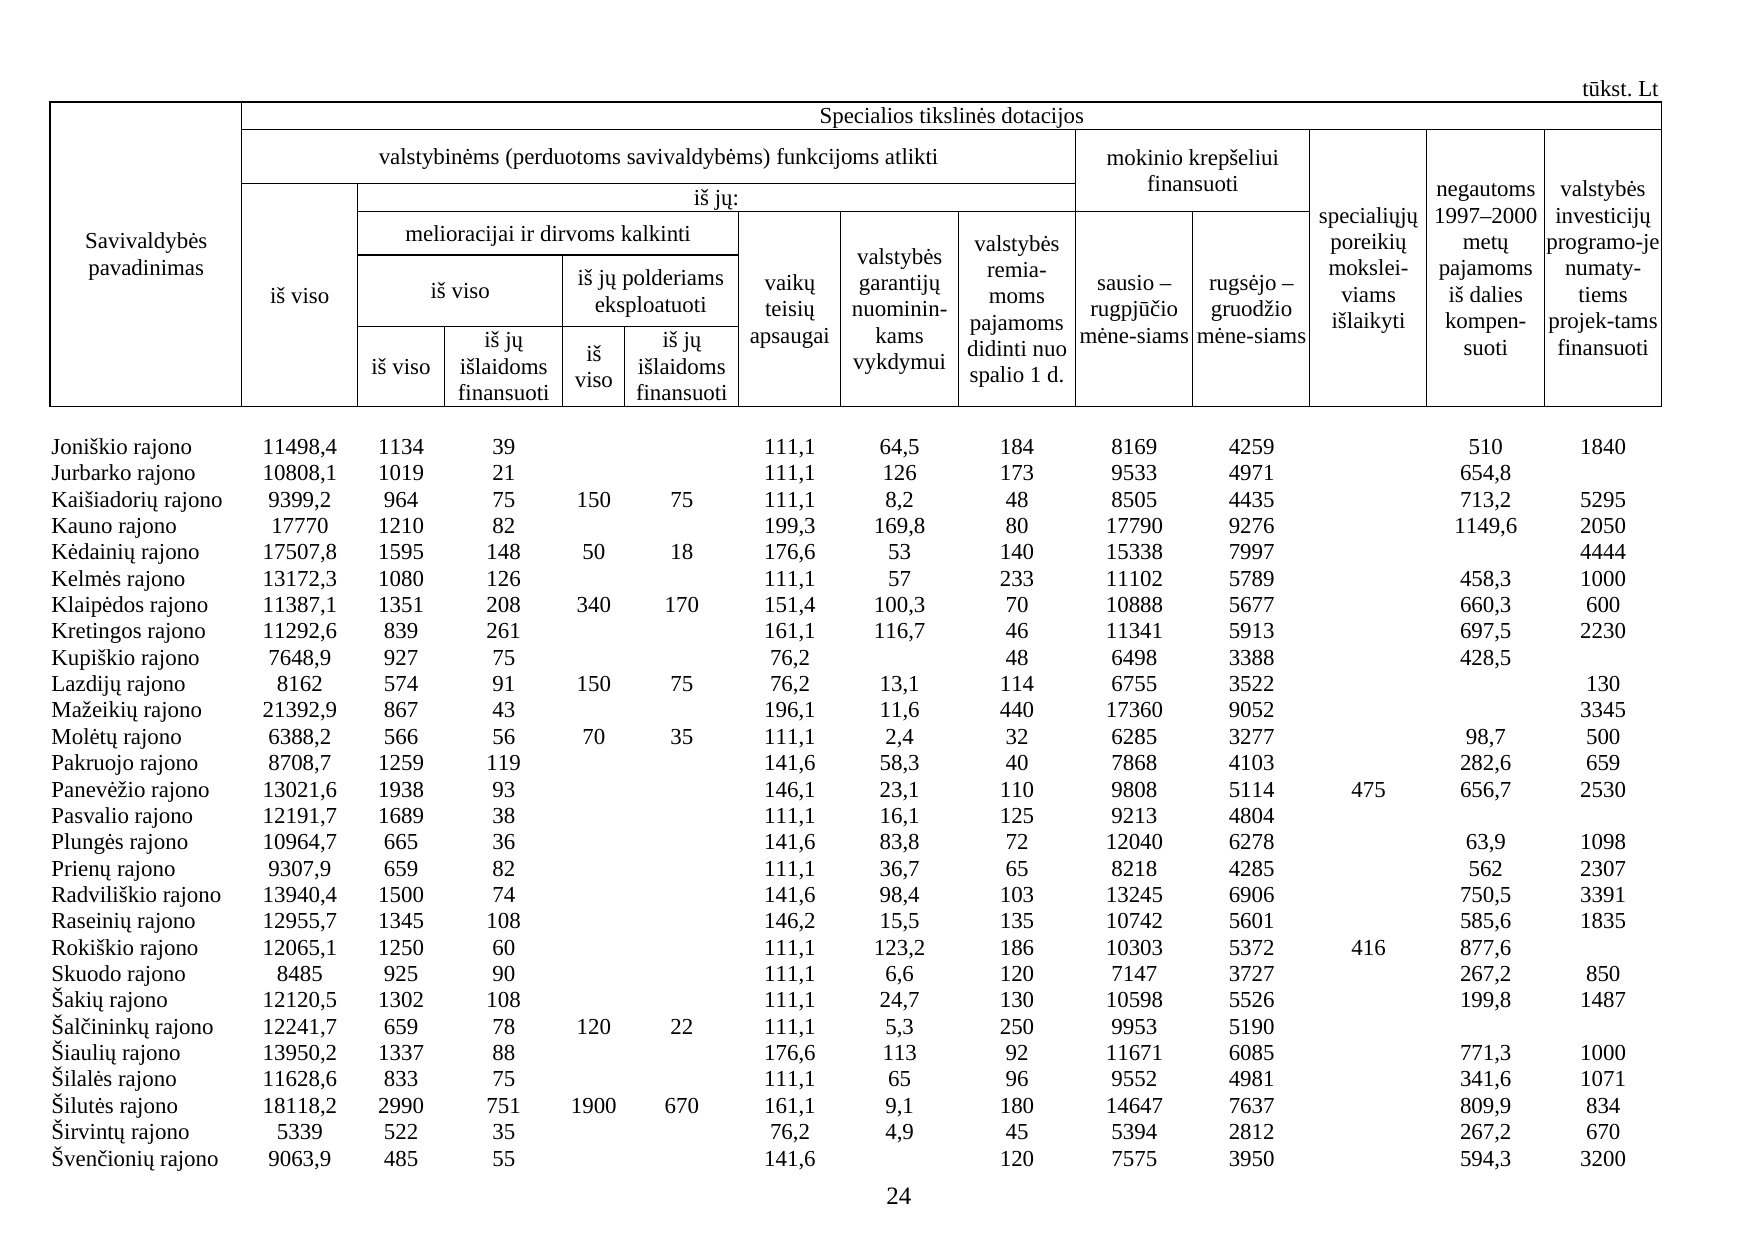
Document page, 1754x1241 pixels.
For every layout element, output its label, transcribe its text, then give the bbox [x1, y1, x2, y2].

table_cell [563, 828, 624, 855]
table_header [641, 75, 734, 101]
table_cell 1134 [357, 433, 444, 459]
table_cell 15338 [1075, 539, 1193, 565]
table_cell 56 [444, 723, 563, 749]
table_header [284, 75, 368, 101]
table_cell [958, 407, 1075, 433]
table_cell 6285 [1075, 723, 1193, 749]
table_cell [1427, 539, 1544, 565]
table_cell [625, 459, 739, 486]
table_cell 574 [357, 670, 444, 697]
table_cell 150 [563, 670, 624, 697]
table_cell 660,3 [1427, 591, 1544, 617]
table_cell 850 [1544, 960, 1662, 986]
table_cell 458,3 [1427, 565, 1544, 591]
table_cell [444, 407, 563, 433]
table_cell 148 [444, 539, 563, 565]
table_cell [563, 986, 624, 1013]
table_cell 3950 [1193, 1145, 1310, 1171]
table_cell 340 [563, 591, 624, 617]
table_cell 6498 [1075, 644, 1193, 670]
table_cell 111,1 [739, 565, 841, 591]
table_cell 1149,6 [1427, 512, 1544, 538]
table_cell 75 [444, 486, 563, 512]
table_cell 146,1 [739, 776, 841, 802]
table_header [1107, 75, 1188, 101]
table_cell 75 [444, 644, 563, 670]
table_cell 199,8 [1427, 986, 1544, 1013]
table_cell 833 [357, 1066, 444, 1092]
table_cell 111,1 [739, 855, 841, 881]
table_cell 83,8 [841, 828, 958, 855]
table_cell [625, 618, 739, 644]
table_cell 161,1 [739, 1092, 841, 1118]
table_cell 6278 [1193, 828, 1310, 855]
table_cell [1310, 512, 1427, 538]
table_cell 5526 [1193, 986, 1310, 1013]
table_cell 665 [357, 828, 444, 855]
table_cell [1427, 697, 1544, 723]
table_cell 2,4 [841, 723, 958, 749]
table_cell 4444 [1544, 539, 1662, 565]
table_cell [1544, 407, 1662, 433]
table_header [841, 75, 903, 101]
table_cell 75 [625, 486, 739, 512]
table_cell 70 [563, 723, 624, 749]
table_cell [1310, 644, 1427, 670]
table_cell 4103 [1193, 749, 1310, 776]
table_cell 39 [444, 433, 563, 459]
table_cell 123,2 [841, 934, 958, 960]
table_cell 22 [625, 1013, 739, 1039]
table_cell 8505 [1075, 486, 1193, 512]
table_cell 771,3 [1427, 1039, 1544, 1066]
table_cell 2812 [1193, 1118, 1310, 1144]
table_cell [563, 802, 624, 828]
table_cell 4971 [1193, 459, 1310, 486]
table_cell [50, 407, 242, 433]
table_cell iš viso [242, 184, 357, 406]
table_cell [1310, 1039, 1427, 1066]
table_cell Kėdainių rajono [50, 539, 242, 565]
table_cell iš viso [358, 327, 444, 406]
table_cell 7637 [1193, 1092, 1310, 1118]
table_cell 4804 [1193, 802, 1310, 828]
table_cell 1689 [357, 802, 444, 828]
table_cell 10808,1 [242, 459, 357, 486]
table_cell negautoms 1997–2000 metų pajamoms iš dalies kompen-suoti [1427, 130, 1544, 406]
table_cell 141,6 [739, 1145, 841, 1171]
table_cell [1544, 934, 1662, 960]
table_cell [1310, 539, 1427, 565]
table_cell 11341 [1075, 618, 1193, 644]
table_cell 8,2 [841, 486, 958, 512]
table_cell 1080 [357, 565, 444, 591]
table_cell [563, 433, 624, 459]
table_cell [1310, 407, 1427, 433]
table_cell 594,3 [1427, 1145, 1544, 1171]
table_header [734, 75, 841, 101]
table_cell Rokiškio rajono [50, 934, 242, 960]
table_cell 9552 [1075, 1066, 1193, 1092]
table_cell 2530 [1544, 776, 1662, 802]
table_cell 1351 [357, 591, 444, 617]
table_cell 13021,6 [242, 776, 357, 802]
table_cell 76,2 [739, 644, 841, 670]
table_cell Pasvalio rajono [50, 802, 242, 828]
table_cell iš viso [563, 327, 624, 406]
table_cell [1310, 908, 1427, 934]
table_header [965, 75, 1026, 101]
table_cell 2230 [1544, 618, 1662, 644]
table_cell 4259 [1193, 433, 1310, 459]
table_cell Švenčionių rajono [50, 1145, 242, 1171]
table_cell 21392,9 [242, 697, 357, 723]
table_cell 9,1 [841, 1092, 958, 1118]
table_cell 111,1 [739, 802, 841, 828]
table_cell 88 [444, 1039, 563, 1066]
table_cell 75 [625, 670, 739, 697]
table_cell [625, 828, 739, 855]
table_cell [563, 776, 624, 802]
table_cell 267,2 [1427, 960, 1544, 986]
table_header [1270, 75, 1285, 101]
table_cell 9213 [1075, 802, 1193, 828]
table_cell 7147 [1075, 960, 1193, 986]
table_cell iš viso [358, 256, 562, 326]
table_header [456, 75, 548, 101]
table_cell 1302 [357, 986, 444, 1013]
table_cell 111,1 [739, 723, 841, 749]
table_cell valstybės investicijų programo-je numaty-tiems projek-tams finansuoti [1545, 130, 1661, 406]
table_cell 113 [841, 1039, 958, 1066]
table_cell [1310, 670, 1427, 697]
table_cell [1310, 565, 1427, 591]
table_cell Jurbarko rajono [50, 459, 242, 486]
table_cell [1310, 828, 1427, 855]
table_cell Kaišiadorių rajono [50, 486, 242, 512]
table_cell [563, 749, 624, 776]
table_cell [563, 644, 624, 670]
table_cell Kupiškio rajono [50, 644, 242, 670]
table_cell 65 [841, 1066, 958, 1092]
table_cell 161,1 [739, 618, 841, 644]
table_cell 140 [958, 539, 1075, 565]
table_header [368, 75, 456, 101]
table_cell 1098 [1544, 828, 1662, 855]
table_cell 111,1 [739, 1066, 841, 1092]
table_cell 5789 [1193, 565, 1310, 591]
table_cell 111,1 [739, 960, 841, 986]
table_cell 416 [1310, 934, 1427, 960]
table_cell 4,9 [841, 1118, 958, 1144]
table_cell 146,2 [739, 908, 841, 934]
table_cell Prienų rajono [50, 855, 242, 881]
table_cell Mažeikių rajono [50, 697, 242, 723]
table_cell [739, 407, 841, 433]
table_cell 36,7 [841, 855, 958, 881]
table_cell 18 [625, 539, 739, 565]
table_cell 1210 [357, 512, 444, 538]
table_cell 440 [958, 697, 1075, 723]
table_cell 141,6 [739, 749, 841, 776]
table_cell Šiaulių rajono [50, 1039, 242, 1066]
table_cell [625, 565, 739, 591]
table_cell 11102 [1075, 565, 1193, 591]
table_cell 58,3 [841, 749, 958, 776]
table_cell 46 [958, 618, 1075, 644]
table_cell 428,5 [1427, 644, 1544, 670]
table_cell 4981 [1193, 1066, 1310, 1092]
table_cell [625, 1039, 739, 1066]
table_cell 5913 [1193, 618, 1310, 644]
table_cell 16,1 [841, 802, 958, 828]
table_cell Kelmės rajono [50, 565, 242, 591]
table_cell 250 [958, 1013, 1075, 1039]
table_cell 1000 [1544, 1039, 1662, 1066]
table_cell [563, 855, 624, 881]
table_cell 9533 [1075, 459, 1193, 486]
table_cell 5114 [1193, 776, 1310, 802]
table_cell 150 [563, 486, 624, 512]
table_cell 562 [1427, 855, 1544, 881]
table_cell 24,7 [841, 986, 958, 1013]
table_cell 100,3 [841, 591, 958, 617]
table_cell 111,1 [739, 433, 841, 459]
table_cell 585,6 [1427, 908, 1544, 934]
table_cell [563, 1039, 624, 1066]
table_cell Panevėžio rajono [50, 776, 242, 802]
table_cell 80 [958, 512, 1075, 538]
table_cell 108 [444, 986, 563, 1013]
table_cell Klaipėdos rajono [50, 591, 242, 617]
table_cell 119 [444, 749, 563, 776]
table_cell 13940,4 [242, 881, 357, 907]
table_cell 8218 [1075, 855, 1193, 881]
table_cell [1427, 407, 1544, 433]
table_cell 5601 [1193, 908, 1310, 934]
table_cell 17360 [1075, 697, 1193, 723]
table_cell 65 [958, 855, 1075, 881]
table_cell 1345 [357, 908, 444, 934]
table_cell [1310, 459, 1427, 486]
table_cell 96 [958, 1066, 1075, 1092]
table_cell 21 [444, 459, 563, 486]
table_cell Pakruojo rajono [50, 749, 242, 776]
table_cell 169,8 [841, 512, 958, 538]
table_cell [1310, 618, 1427, 644]
table_cell 11498,4 [242, 433, 357, 459]
table_header [903, 75, 964, 101]
table_cell Plungės rajono [50, 828, 242, 855]
table_cell 9063,9 [242, 1145, 357, 1171]
table_cell 98,4 [841, 881, 958, 907]
table_cell 5372 [1193, 934, 1310, 960]
table_cell Lazdijų rajono [50, 670, 242, 697]
table_cell 176,6 [739, 1039, 841, 1066]
table_cell 9808 [1075, 776, 1193, 802]
table_cell 13172,3 [242, 565, 357, 591]
table_header tūkst. Lt [1285, 75, 1662, 101]
table_cell Šilutės rajono [50, 1092, 242, 1118]
table_cell 13950,2 [242, 1039, 357, 1066]
table_cell [563, 407, 624, 433]
table_cell [1427, 670, 1544, 697]
table_cell 659 [357, 855, 444, 881]
table_cell 176,6 [739, 539, 841, 565]
table_cell Kauno rajono [50, 512, 242, 538]
table_cell 867 [357, 697, 444, 723]
table_cell 4435 [1193, 486, 1310, 512]
table_cell [625, 908, 739, 934]
table_cell 697,5 [1427, 618, 1544, 644]
table_cell 1835 [1544, 908, 1662, 934]
table_cell Skuodo rajono [50, 960, 242, 986]
table_cell 6,6 [841, 960, 958, 986]
table_cell 48 [958, 486, 1075, 512]
table_cell 53 [841, 539, 958, 565]
table_cell 111,1 [739, 486, 841, 512]
table_cell [1544, 802, 1662, 828]
table_cell vaikų teisių apsaugai [739, 212, 840, 406]
table_cell 135 [958, 908, 1075, 934]
table_cell Joniškio rajono [50, 433, 242, 459]
table_cell [1310, 1118, 1427, 1144]
table_cell [841, 1145, 958, 1171]
table_cell [1310, 802, 1427, 828]
table_cell 5339 [242, 1118, 357, 1144]
table_cell valstybinėms (perduotoms savivaldybėms) funkcijoms atlikti [242, 130, 1075, 183]
table_cell 14647 [1075, 1092, 1193, 1118]
table_cell 120 [958, 960, 1075, 986]
table_cell Širvintų rajono [50, 1118, 242, 1144]
table_cell 6755 [1075, 670, 1193, 697]
table_cell 116,7 [841, 618, 958, 644]
table_cell iš jų polderiams eksploatuoti [563, 256, 738, 326]
table_cell 17507,8 [242, 539, 357, 565]
table_cell 120 [563, 1013, 624, 1039]
table_cell 78 [444, 1013, 563, 1039]
table_cell [563, 908, 624, 934]
table_cell [625, 433, 739, 459]
table_cell iš jų išlaidoms finansuoti [445, 327, 562, 406]
table_cell 92 [958, 1039, 1075, 1066]
table_cell [242, 407, 357, 433]
table_cell [625, 960, 739, 986]
table_cell Šakių rajono [50, 986, 242, 1013]
table_cell 45 [958, 1118, 1075, 1144]
table_cell 485 [357, 1145, 444, 1171]
table_cell 111,1 [739, 459, 841, 486]
table_cell 43 [444, 697, 563, 723]
table_cell 4285 [1193, 855, 1310, 881]
table_cell 126 [444, 565, 563, 591]
table_cell 8708,7 [242, 749, 357, 776]
table_cell 74 [444, 881, 563, 907]
table_cell [1310, 960, 1427, 986]
table_header [242, 75, 284, 101]
table_cell 91 [444, 670, 563, 697]
table_cell 114 [958, 670, 1075, 697]
table_cell 3277 [1193, 723, 1310, 749]
table_cell [1310, 749, 1427, 776]
table_cell rugsėjo – gruodžio mėne-siams [1193, 212, 1309, 406]
table_cell 1259 [357, 749, 444, 776]
table_cell 35 [444, 1118, 563, 1144]
table_cell [563, 1145, 624, 1171]
table_cell 7648,9 [242, 644, 357, 670]
table_cell [563, 618, 624, 644]
table_cell 1250 [357, 934, 444, 960]
table_cell 13245 [1075, 881, 1193, 907]
table_cell iš jų išlaidoms finansuoti [625, 327, 738, 406]
table_cell [563, 934, 624, 960]
table_header [548, 75, 641, 101]
table_header [1188, 75, 1269, 101]
table_cell 141,6 [739, 828, 841, 855]
table_cell 267,2 [1427, 1118, 1544, 1144]
table_cell [1544, 1013, 1662, 1039]
table_cell [1310, 1145, 1427, 1171]
table_cell 17790 [1075, 512, 1193, 538]
table_cell [625, 1118, 739, 1144]
table_cell 282,6 [1427, 749, 1544, 776]
table_cell [625, 986, 739, 1013]
table_cell 12065,1 [242, 934, 357, 960]
table_cell 125 [958, 802, 1075, 828]
table_cell 6906 [1193, 881, 1310, 907]
table_cell 72 [958, 828, 1075, 855]
table_cell 111,1 [739, 986, 841, 1013]
table_cell sausio – rugpjūčio mėne-siams [1076, 212, 1192, 406]
table_cell [563, 512, 624, 538]
table_cell 1487 [1544, 986, 1662, 1013]
table_cell iš jų: [358, 184, 1075, 211]
table_cell [357, 407, 444, 433]
table_cell 10598 [1075, 986, 1193, 1013]
table_cell 5295 [1544, 486, 1662, 512]
table_cell 13,1 [841, 670, 958, 697]
table_cell 11671 [1075, 1039, 1193, 1066]
table_cell 9276 [1193, 512, 1310, 538]
table_cell [1310, 723, 1427, 749]
table_cell Kretingos rajono [50, 618, 242, 644]
table_cell [563, 1066, 624, 1092]
table_cell 35 [625, 723, 739, 749]
table_cell 141,6 [739, 881, 841, 907]
table_cell 10303 [1075, 934, 1193, 960]
table_cell 10742 [1075, 908, 1193, 934]
table_cell 1595 [357, 539, 444, 565]
table_cell 8162 [242, 670, 357, 697]
table_cell 839 [357, 618, 444, 644]
table_cell 199,3 [739, 512, 841, 538]
table_cell 170 [625, 591, 739, 617]
table_cell 11387,1 [242, 591, 357, 617]
table_cell 76,2 [739, 670, 841, 697]
table_cell 40 [958, 749, 1075, 776]
table_cell 750,5 [1427, 881, 1544, 907]
table_cell specialiųjų poreikių mokslei-viams išlaikyti [1310, 130, 1426, 406]
table_cell 7868 [1075, 749, 1193, 776]
table_cell 925 [357, 960, 444, 986]
table_cell 522 [357, 1118, 444, 1144]
table_cell 17770 [242, 512, 357, 538]
table_cell 196,1 [739, 697, 841, 723]
table_cell 1938 [357, 776, 444, 802]
table_cell [625, 1066, 739, 1092]
table_cell 151,4 [739, 591, 841, 617]
table_cell 75 [444, 1066, 563, 1092]
table_cell 103 [958, 881, 1075, 907]
table_cell 566 [357, 723, 444, 749]
table_cell valstybės garantijų nuominin-kams vykdymui [841, 212, 958, 406]
table_cell 70 [958, 591, 1075, 617]
table_cell 5677 [1193, 591, 1310, 617]
table_cell 659 [1544, 749, 1662, 776]
table_header [1026, 75, 1107, 101]
table_cell [563, 881, 624, 907]
table_cell 6388,2 [242, 723, 357, 749]
table_cell [1310, 486, 1427, 512]
table_cell 927 [357, 644, 444, 670]
table_cell 111,1 [739, 934, 841, 960]
table_cell 3388 [1193, 644, 1310, 670]
table_cell 10964,7 [242, 828, 357, 855]
table_cell 23,1 [841, 776, 958, 802]
table_cell 1900 [563, 1092, 624, 1118]
table_cell [563, 960, 624, 986]
table_cell 173 [958, 459, 1075, 486]
table_cell 654,8 [1427, 459, 1544, 486]
table_cell 3345 [1544, 697, 1662, 723]
table_cell [1310, 591, 1427, 617]
table_cell 98,7 [1427, 723, 1544, 749]
table_cell [1310, 1013, 1427, 1039]
table_cell 12191,7 [242, 802, 357, 828]
table_cell 659 [357, 1013, 444, 1039]
table_cell 1840 [1544, 433, 1662, 459]
table_cell 12120,5 [242, 986, 357, 1013]
table_cell 1019 [357, 459, 444, 486]
table_cell 2307 [1544, 855, 1662, 881]
table_cell Šilalės rajono [50, 1066, 242, 1092]
table_cell 1500 [357, 881, 444, 907]
table_cell [625, 855, 739, 881]
table_cell 7997 [1193, 539, 1310, 565]
table_cell 55 [444, 1145, 563, 1171]
table_cell 5190 [1193, 1013, 1310, 1039]
table_cell [841, 644, 958, 670]
table_cell Radviliškio rajono [50, 881, 242, 907]
table_cell [1544, 644, 1662, 670]
table_cell [1544, 459, 1662, 486]
table_cell [625, 1145, 739, 1171]
table_cell 656,7 [1427, 776, 1544, 802]
table_cell 809,9 [1427, 1092, 1544, 1118]
table_cell Savivaldybės pavadinimas [51, 103, 241, 406]
table_cell 12241,7 [242, 1013, 357, 1039]
table_cell 3727 [1193, 960, 1310, 986]
table_cell 9052 [1193, 697, 1310, 723]
table_cell [1310, 986, 1427, 1013]
table_cell 93 [444, 776, 563, 802]
table_cell [625, 749, 739, 776]
table_cell 11292,6 [242, 618, 357, 644]
table_cell [625, 881, 739, 907]
table_cell [1310, 881, 1427, 907]
table_cell [1427, 802, 1544, 828]
table_cell [625, 776, 739, 802]
table_cell [563, 697, 624, 723]
table_cell 510 [1427, 433, 1544, 459]
table_cell 90 [444, 960, 563, 986]
table_cell 670 [1544, 1118, 1662, 1144]
table_cell [841, 407, 958, 433]
table_cell 341,6 [1427, 1066, 1544, 1092]
table_cell 60 [444, 934, 563, 960]
table_cell 130 [1544, 670, 1662, 697]
table_cell 8169 [1075, 433, 1193, 459]
table_cell 126 [841, 459, 958, 486]
table_cell 184 [958, 433, 1075, 459]
table_cell 500 [1544, 723, 1662, 749]
table_cell 57 [841, 565, 958, 591]
table_cell 1337 [357, 1039, 444, 1066]
table_cell 2050 [1544, 512, 1662, 538]
table_cell 180 [958, 1092, 1075, 1118]
table_cell 12040 [1075, 828, 1193, 855]
table_cell [1075, 407, 1193, 433]
table_cell 834 [1544, 1092, 1662, 1118]
table_cell 9307,9 [242, 855, 357, 881]
table_cell melioracijai ir dirvoms kalkinti [358, 212, 738, 254]
table_cell 261 [444, 618, 563, 644]
table_cell 63,9 [1427, 828, 1544, 855]
table_cell 38 [444, 802, 563, 828]
table_cell [625, 934, 739, 960]
table_cell 964 [357, 486, 444, 512]
table_cell [1310, 1092, 1427, 1118]
table_cell 6085 [1193, 1039, 1310, 1066]
table_cell [1193, 407, 1310, 433]
table_cell 108 [444, 908, 563, 934]
table_cell 10888 [1075, 591, 1193, 617]
table_cell 7575 [1075, 1145, 1193, 1171]
table_cell 5394 [1075, 1118, 1193, 1144]
table_cell 713,2 [1427, 486, 1544, 512]
table_cell 3200 [1544, 1145, 1662, 1171]
table_cell 9953 [1075, 1013, 1193, 1039]
table_cell [1310, 855, 1427, 881]
table_cell [625, 697, 739, 723]
table_cell [563, 1118, 624, 1144]
table_cell 82 [444, 855, 563, 881]
table_cell 82 [444, 512, 563, 538]
table_cell 111,1 [739, 1013, 841, 1039]
table_cell 36 [444, 828, 563, 855]
table_cell 11,6 [841, 697, 958, 723]
table_cell Molėtų rajono [50, 723, 242, 749]
table_cell [1427, 1013, 1544, 1039]
table_cell [625, 802, 739, 828]
table_cell mokinio krepšeliui finansuoti [1076, 130, 1309, 211]
table_cell 130 [958, 986, 1075, 1013]
table_cell 11628,6 [242, 1066, 357, 1092]
table_cell 120 [958, 1145, 1075, 1171]
table_cell 751 [444, 1092, 563, 1118]
table_cell 186 [958, 934, 1075, 960]
table_cell 76,2 [739, 1118, 841, 1144]
table_cell 475 [1310, 776, 1427, 802]
table_cell 12955,7 [242, 908, 357, 934]
table_cell 5,3 [841, 1013, 958, 1039]
table_cell 8485 [242, 960, 357, 986]
table_cell [1310, 697, 1427, 723]
table_cell Specialios tikslinės dotacijos [242, 103, 1661, 129]
table_cell [1310, 1066, 1427, 1092]
table_cell 1071 [1544, 1066, 1662, 1092]
table_cell 15,5 [841, 908, 958, 934]
table_cell 600 [1544, 591, 1662, 617]
table_cell Raseinių rajono [50, 908, 242, 934]
table_cell 9399,2 [242, 486, 357, 512]
table_cell 2990 [357, 1092, 444, 1118]
table_cell [563, 565, 624, 591]
table_cell 3391 [1544, 881, 1662, 907]
table_cell 48 [958, 644, 1075, 670]
table_cell 670 [625, 1092, 739, 1118]
table_cell 110 [958, 776, 1075, 802]
table_cell 18118,2 [242, 1092, 357, 1118]
table_cell [1310, 433, 1427, 459]
table_cell 50 [563, 539, 624, 565]
table_cell 208 [444, 591, 563, 617]
table_cell [625, 644, 739, 670]
table_cell 32 [958, 723, 1075, 749]
table_cell 3522 [1193, 670, 1310, 697]
table_cell Šalčininkų rajono [50, 1013, 242, 1039]
table_cell 877,6 [1427, 934, 1544, 960]
table_cell [563, 459, 624, 486]
table_header [50, 75, 242, 101]
table_cell 1000 [1544, 565, 1662, 591]
table_cell valstybės remia-moms pajamoms didinti nuo spalio 1 d. [959, 212, 1075, 406]
table_cell [625, 512, 739, 538]
table_cell 233 [958, 565, 1075, 591]
table_cell [625, 407, 739, 433]
table_cell 64,5 [841, 433, 958, 459]
